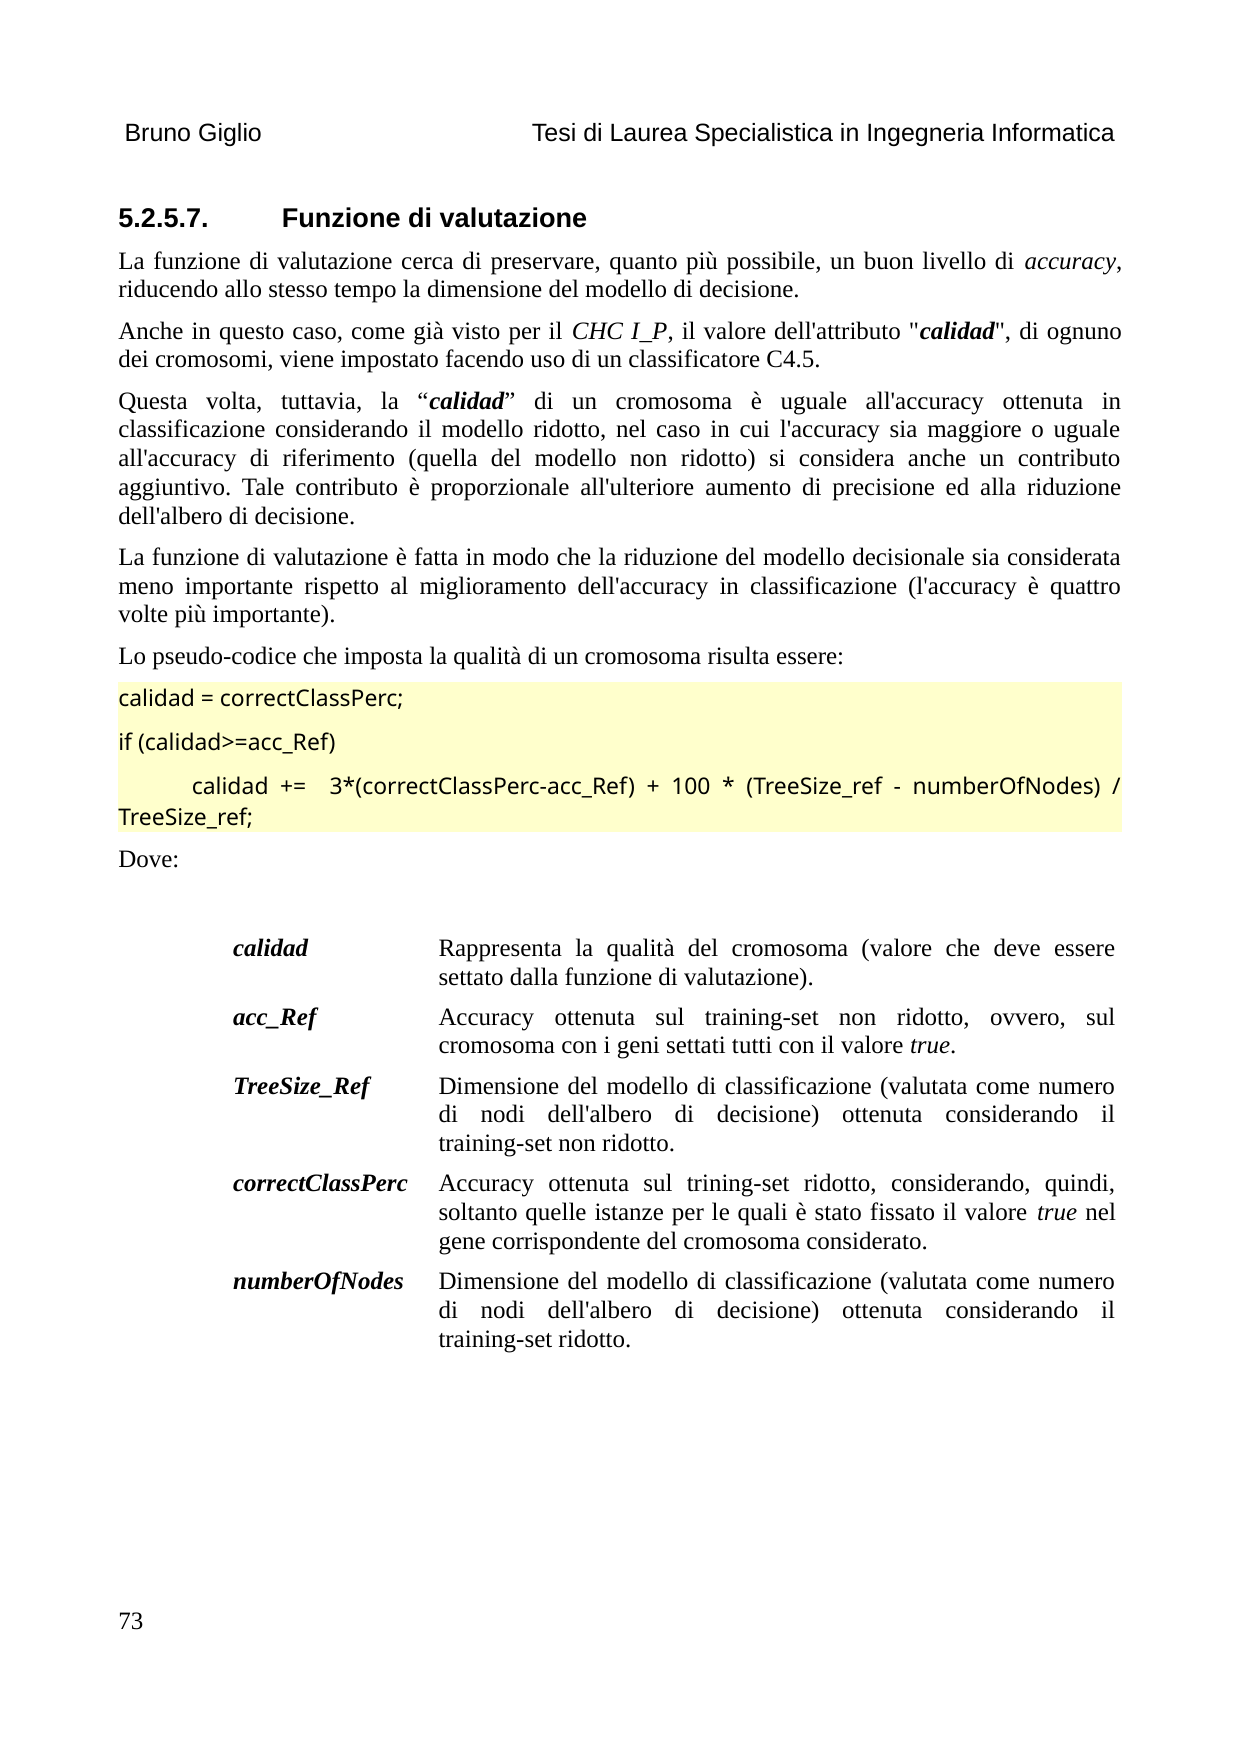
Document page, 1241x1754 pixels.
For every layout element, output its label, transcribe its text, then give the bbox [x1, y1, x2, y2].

text if (calidad>=acc_Ref) [118, 726, 1122, 757]
text calidad = correctClassPerc; [118, 682, 1122, 713]
text La funzione di valutazione è fatta in modo che la riduzione del modello decisionale sia considerata meno importante rispetto al miglioramento dell'accuracy in classificazione (l'accuracy è quattro volte più importante). [118, 542, 1122, 628]
table_cell Dimensione del modello di classificazione (valutata come numero di nodi dell'albero di decisione) ottenuta considerando il training-set ridotto. [433, 1260, 1121, 1358]
table_cell Dimensione del modello di classificazione (valutata come numero di nodi dell'albero di decisione) ottenuta considerando il training-set non ridotto. [433, 1065, 1121, 1163]
table_cell Accuracy ottenuta sul training-set non ridotto, ovvero, sul cromosoma con i geni settati tutti con il valore true. [433, 996, 1121, 1065]
table_cell correctClassPerc [227, 1163, 433, 1260]
table_cell numberOfNodes [227, 1260, 433, 1358]
text La funzione di valutazione cerca di preservare, quanto più possibile, un buon livello di accuracy, riducendo allo stesso tempo la dimensione del modello di decisione. [118, 246, 1122, 303]
text Lo pseudo-codice che imposta la qualità di un cromosoma risulta essere: [118, 641, 1122, 669]
table_header calidad [227, 927, 433, 996]
subtitle Funzione di valutazione [118, 202, 1122, 233]
table_cell Accuracy ottenuta sul trining-set ridotto, considerando, quindi, soltanto quelle istanze per le quali è stato fissato il valore true nel gene corrispondente del cromosoma considerato. [433, 1163, 1121, 1260]
table_header Rappresenta la qualità del cromosoma (valore che deve essere settato dalla funzione di valutazione). [433, 927, 1121, 996]
text Dove: [118, 844, 1122, 873]
text Questa volta, tuttavia, la “calidad” di un cromosoma è uguale all'accuracy ottenuta in classificazione considerando il modello ridotto, nel caso in cui l'accuracy sia maggiore o uguale all'accuracy di riferimento (quella del modello non ridotto) si considera anche un contributo aggiuntivo. Tale contributo è proporzionale all'ulteriore aumento di precisione ed alla riduzione dell'albero di decisione. [118, 386, 1122, 529]
table_cell TreeSize_Ref [227, 1065, 433, 1163]
text calidad += 3*(correctClassPerc-acc_Ref) + 100 * (TreeSize_ref - numberOfNodes) / TreeSize_ref; [118, 769, 1122, 832]
table_cell acc_Ref [227, 996, 433, 1065]
text Anche in questo caso, come già visto per il CHC I_P, il valore dell'attributo "calidad", di ognuno dei cromosomi, viene impostato facendo uso di un classificatore C4.5. [118, 316, 1122, 373]
